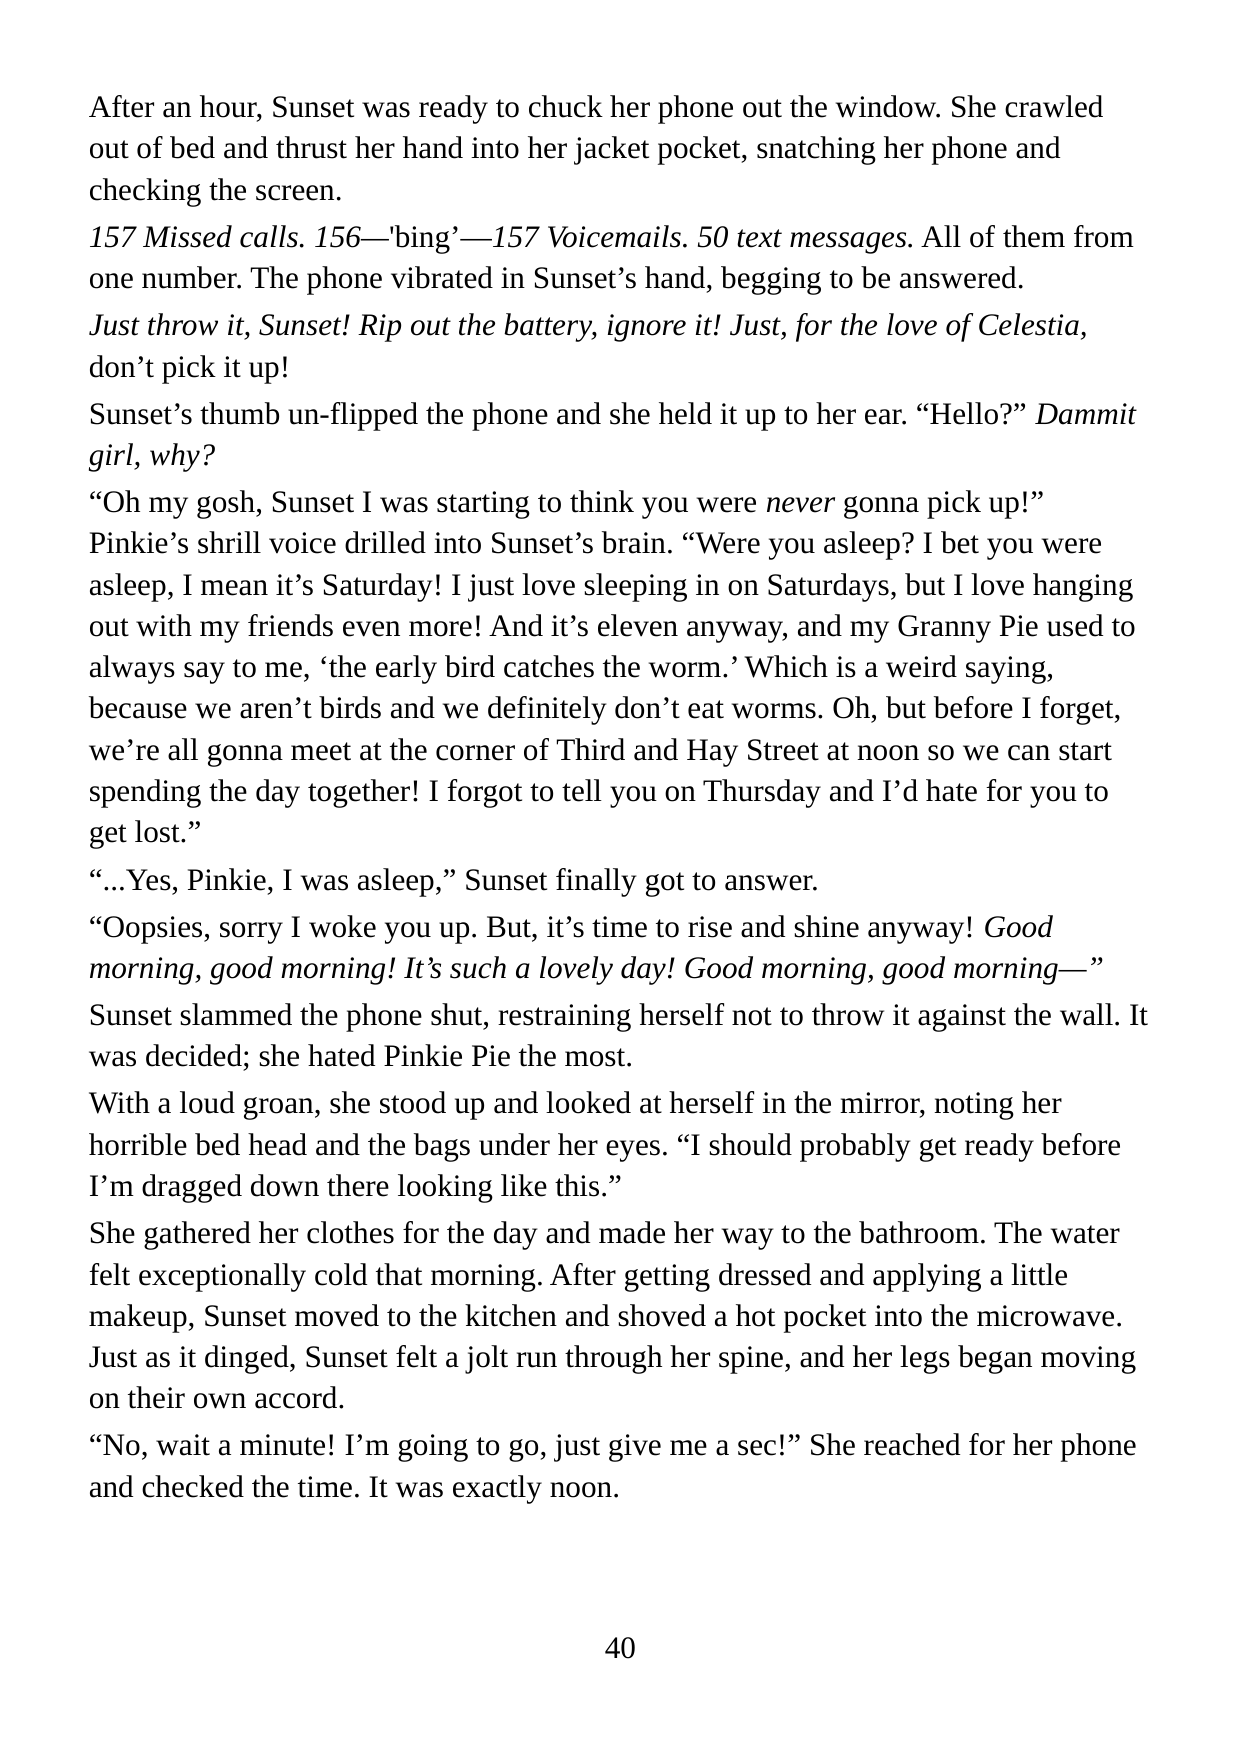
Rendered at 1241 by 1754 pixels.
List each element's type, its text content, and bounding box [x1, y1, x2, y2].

text “...Yes, Pinkie, I was asleep,” Sunset finally got to answer. [88, 861, 1152, 897]
text After an hour, Sunset was ready to chuck her phone out the window. She crawled out of bed and thrust her hand into her jacket pocket, snatching her phone and checking the screen. [88, 88, 1152, 207]
text “No, wait a minute! I’m going to go, just give me a sec!” She reached for her phone and checked the time. It was exactly noon. [88, 1427, 1152, 1504]
text “Oh my gosh, Sunset I was starting to think you were never gonna pick up!” Pinkie’s shrill voice drilled into Sunset’s brain. “Were you asleep? I bet you were asleep, I mean it’s Saturday! I just love sleeping in on Saturdays, but I love hanging out with my friends even more! And it’s eleven anyway, and my Granny Pie used to always say to me, ‘the early bird catches the worm.’ Which is a weird saying, because we aren’t birds and we definitely don’t eat worms. Oh, but before I forget, we’re all gonna meet at the corner of Third and Hay Street at noon so we can start spending the day together! I forgot to tell you on Thursday and I’d hate for you to get lost.” [88, 483, 1152, 849]
text With a loud groan, she stood up and looked at herself in the mirror, noting her horrible bed head and the bags under her eyes. “I should probably get ready before I’m dragged down there looking like this.” [88, 1085, 1152, 1203]
text “Oopsies, sorry I woke you up. But, it’s time to rise and shine anyway! Good morning, good morning! It’s such a lovely day! Good morning, good morning—” [88, 908, 1152, 985]
text Sunset slammed the phone shut, restraining herself not to throw it against the wall. It was decided; she hated Pinkie Pie the most. [88, 996, 1152, 1073]
text Sunset’s thumb un-flipped the phone and she held it up to her ear. “Hello?” Dammit girl, why? [88, 395, 1152, 472]
text Just throw it, Sunset! Rip out the battery, ignore it! Just, for the love of Celestia, don’t pick it up! [88, 307, 1152, 384]
text 157 Missed calls. 156—'bing’—157 Voicemails. 50 text messages. All of them from one number. The phone vibrated in Sunset’s hand, begging to be answered. [88, 218, 1152, 295]
text She gathered her clothes for the day and made her way to the bathroom. The water felt exceptionally cold that morning. After getting dressed and applying a little makeup, Sunset moved to the kitchen and shoved a hot pocket into the microwave. Just as it dinged, Sunset felt a jolt run through her spine, and her legs began moving on their own accord. [88, 1214, 1152, 1415]
